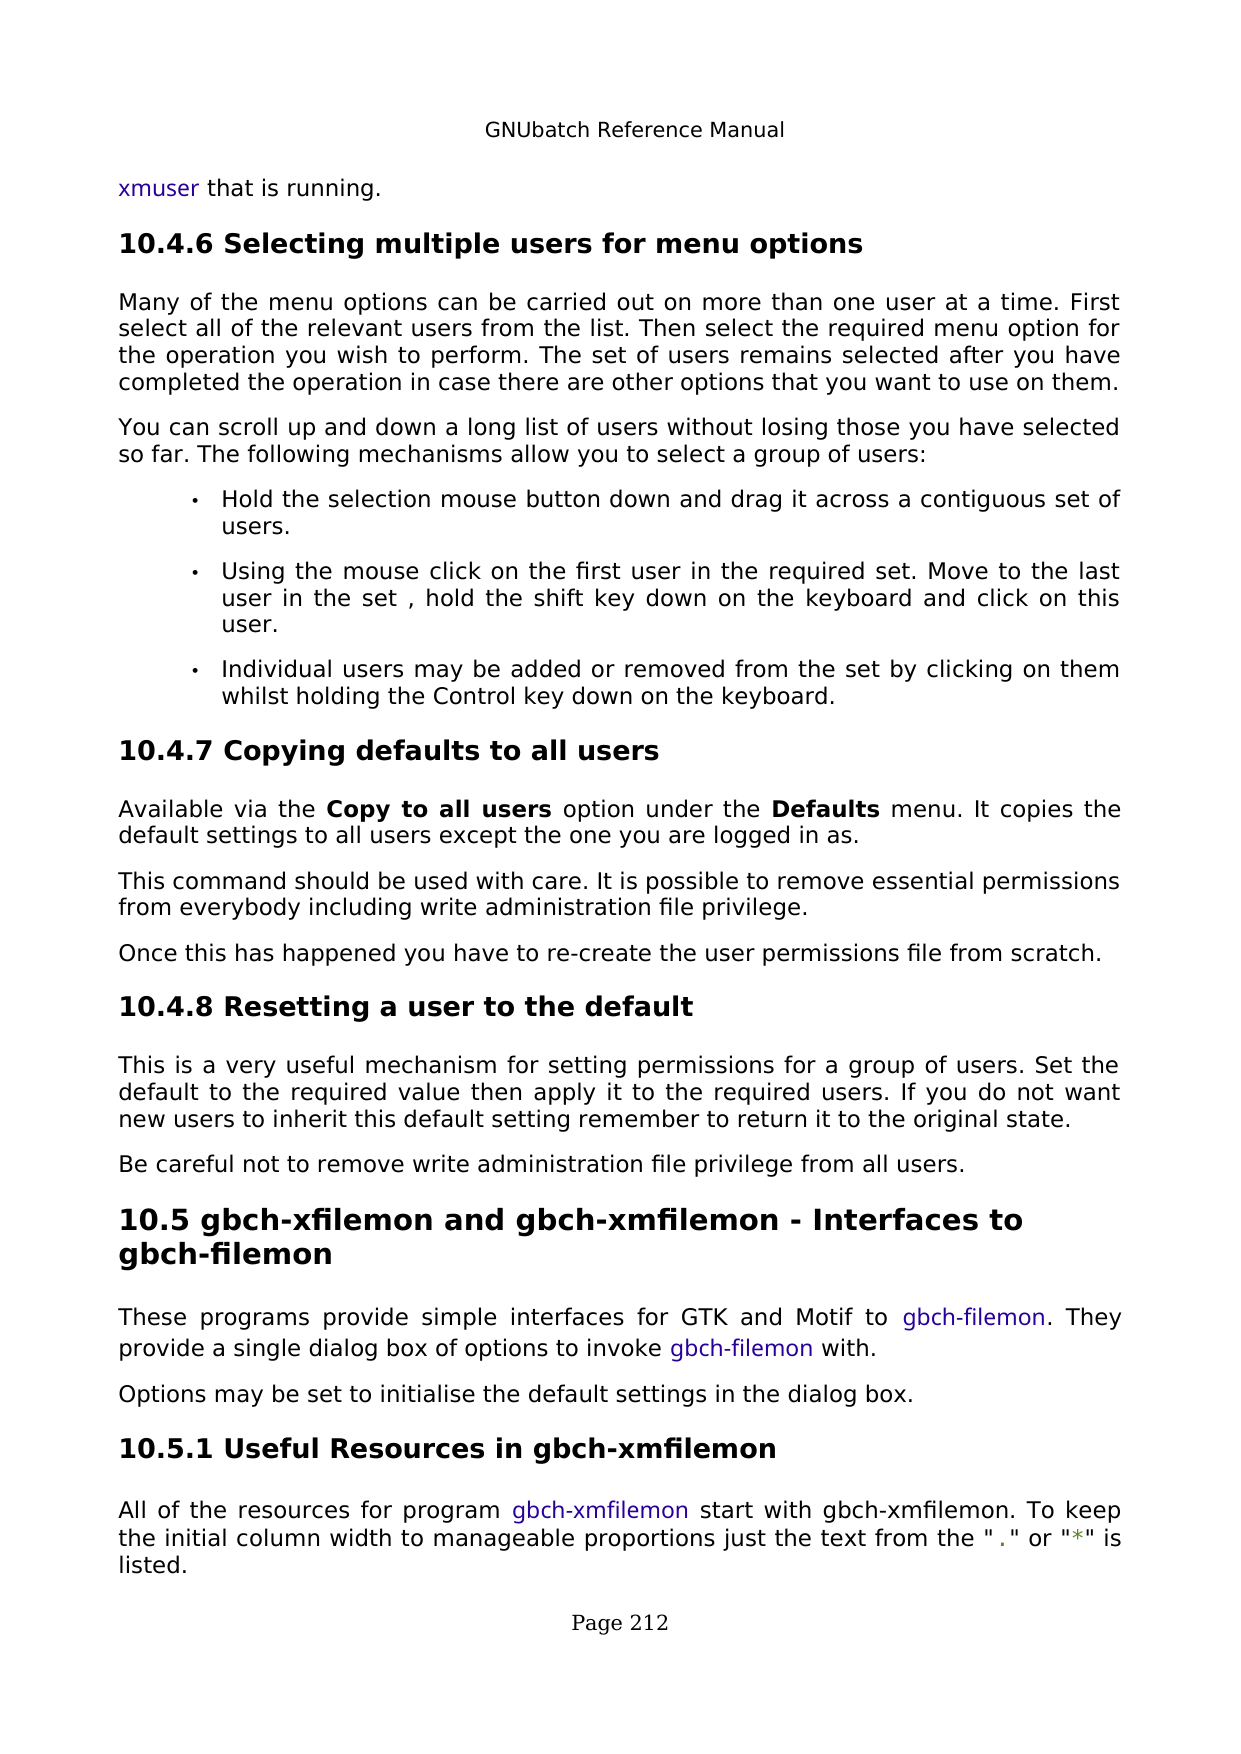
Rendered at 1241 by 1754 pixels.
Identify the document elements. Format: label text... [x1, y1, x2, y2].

subtitle Selecting multiple users for menu options [118, 228, 1122, 259]
text Options may be set to initialise the default settings in the dialog box. [118, 1381, 1122, 1408]
subtitle Resetting a user to the default [118, 991, 1122, 1023]
text Once this has happened you have to re-create the user permissions file from scratch. [118, 940, 1122, 966]
subtitle gbch-xfilemon and gbch-xmfilemon - Interfaces to gbch-filemon [118, 1203, 1122, 1271]
text Many of the menu options can be carried out on more than one user at a time. First select all of the relevant users from the list. Then select the required menu option for the operation you wish to perform. The set of users remains selected after you have completed the operation in case there are other options that you want to use on them. [118, 289, 1122, 396]
text Be careful not to remove write administration file privilege from all users. [118, 1151, 1122, 1178]
text This is a very useful mechanism for setting permissions for a group of users. Set the default to the required value then apply it to the required users. If you do not want new users to inherit this default setting remember to return it to the original state. [118, 1052, 1122, 1132]
list Individual users may be added or removed from the set by clicking on them whilst holding the Control key down on the keyboard. [192, 657, 1122, 710]
text Available via the Copy to all users option under the Defaults menu. It copies the default settings to all users except the one you are logged in as. [118, 796, 1122, 849]
subtitle Copying defaults to all users [118, 735, 1122, 766]
subtitle Useful Resources in gbch-xmfilemon [118, 1433, 1122, 1464]
text You can scroll up and down a long list of users without losing those you have selected so far. The following mechanisms allow you to select a group of users: [118, 414, 1122, 468]
text These programs provide simple interfaces for GTK and Motif to gbch-filemon. They provide a single dialog box of options to invoke gbch-filemon with. [118, 1301, 1122, 1363]
list Using the mouse click on the first user in the required set. Move to the last user in the set , hold the shift key down on the keyboard and click on this user. [192, 558, 1122, 638]
text This command should be used with care. It is possible to remove essential permissions from everybody including write administration file privilege. [118, 868, 1122, 921]
text All of the resources for program gbch-xmfilemon start with gbch-xmfilemon. To keep the initial column width to manageable proportions just the text from the "." or "*" is listed. [118, 1494, 1122, 1579]
list Hold the selection mouse button down and drag it across a contiguous set of users. [192, 486, 1122, 540]
text xmuser that is running. [118, 172, 1122, 203]
